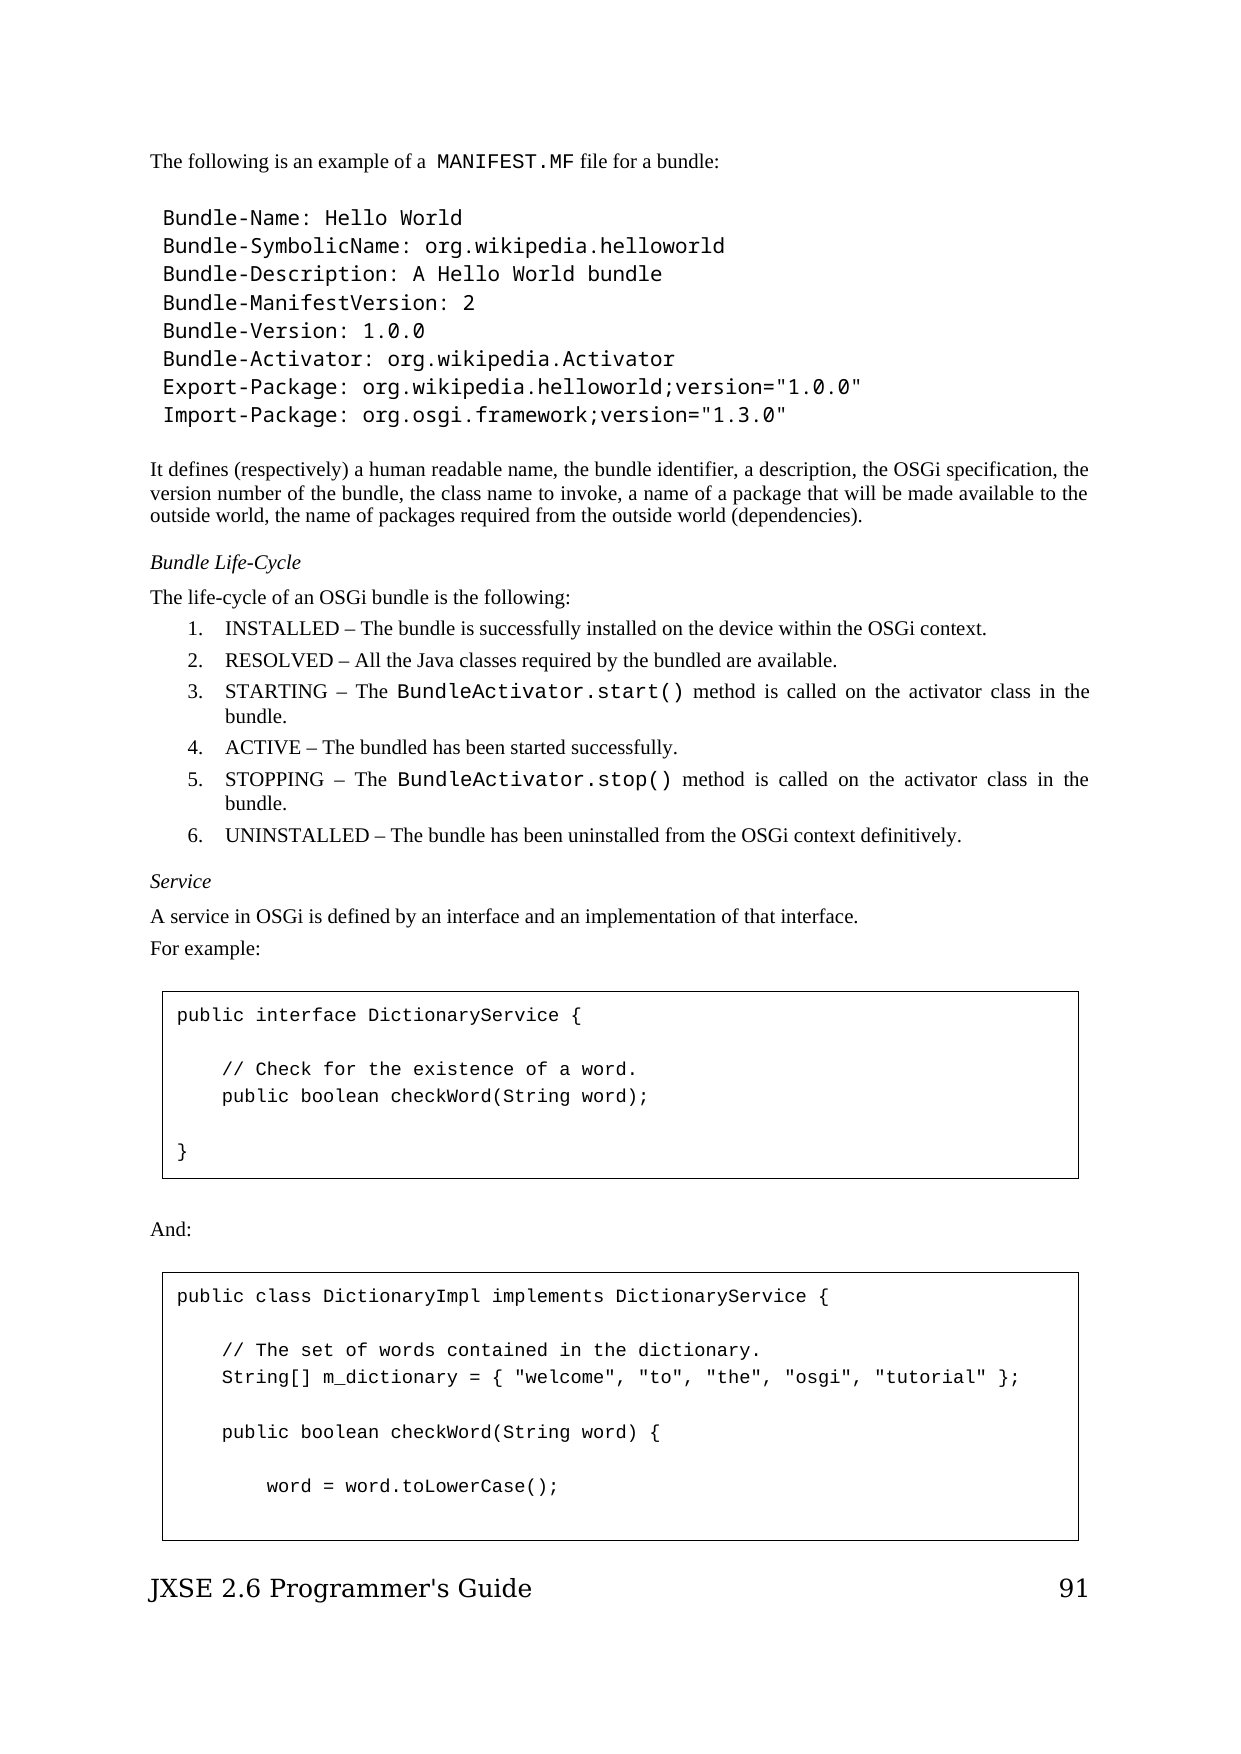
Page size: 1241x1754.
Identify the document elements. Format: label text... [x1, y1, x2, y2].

text } [163, 1127, 1078, 1178]
text String[] m_dictionary = { "welcome", "to", "the", "osgi", "tutorial" }; [163, 1353, 1078, 1389]
text word = word.toLowerCase(); [163, 1462, 1078, 1498]
list INSTALLED – The bundle is successfully installed on the device within the OSGi context. [187, 617, 1090, 640]
text It defines (respectively) a human readable name, the bundle identifier, a description, the OSGi specification, the version number of the bundle, the class name to invoke, a name of a package that will be made available to the outside world, the name of packages required from the outside world (dependencies). [150, 458, 1090, 527]
text A service in OSGi is defined by an interface and an implementation of that interface. [150, 905, 1090, 928]
text public boolean checkWord(String word); [163, 1072, 1078, 1108]
text Bundle Life-Cycle [150, 551, 1090, 574]
text Import-Package: org.osgi.framework;version="1.3.0" [150, 401, 1090, 429]
text The following is an example of a MANIFEST.MF file for a bundle: [150, 150, 1090, 175]
text Bundle-SymbolicName: org.wikipedia.helloworld [150, 231, 1090, 259]
text The life-cycle of an OSGi bundle is the following: [150, 586, 1090, 609]
list STARTING – The BundleActivator.start() method is called on the activator class in the bundle. [187, 680, 1090, 728]
text // Check for the existence of a word. [163, 1045, 1078, 1072]
text Bundle-Name: Hello World [150, 203, 1090, 231]
text For example: [150, 936, 1090, 959]
text public interface DictionaryService { [163, 992, 1078, 1027]
text Bundle-ManifestVersion: 2 [150, 288, 1090, 316]
list ACTIVE – The bundled has been started successfully. [187, 736, 1090, 759]
text Service [150, 870, 1090, 893]
text Bundle-Activator: org.wikipedia.Activator [150, 344, 1090, 372]
text // The set of words contained in the dictionary. [163, 1326, 1078, 1353]
list RESOLVED – All the Java classes required by the bundled are available. [187, 648, 1090, 672]
text Export-Package: org.wikipedia.helloworld;version="1.0.0" [150, 372, 1090, 401]
text public class DictionaryImpl implements DictionaryService { [163, 1273, 1078, 1308]
list STOPPING – The BundleActivator.stop() method is called on the activator class in the bundle. [187, 767, 1090, 815]
text public boolean checkWord(String word) { [163, 1408, 1078, 1444]
text And: [150, 1217, 1090, 1240]
text Bundle-Description: A Hello World bundle [150, 259, 1090, 288]
text Bundle-Version: 1.0.0 [150, 316, 1090, 344]
list UNINSTALLED – The bundle has been uninstalled from the OSGi context definitively. [187, 823, 1090, 847]
